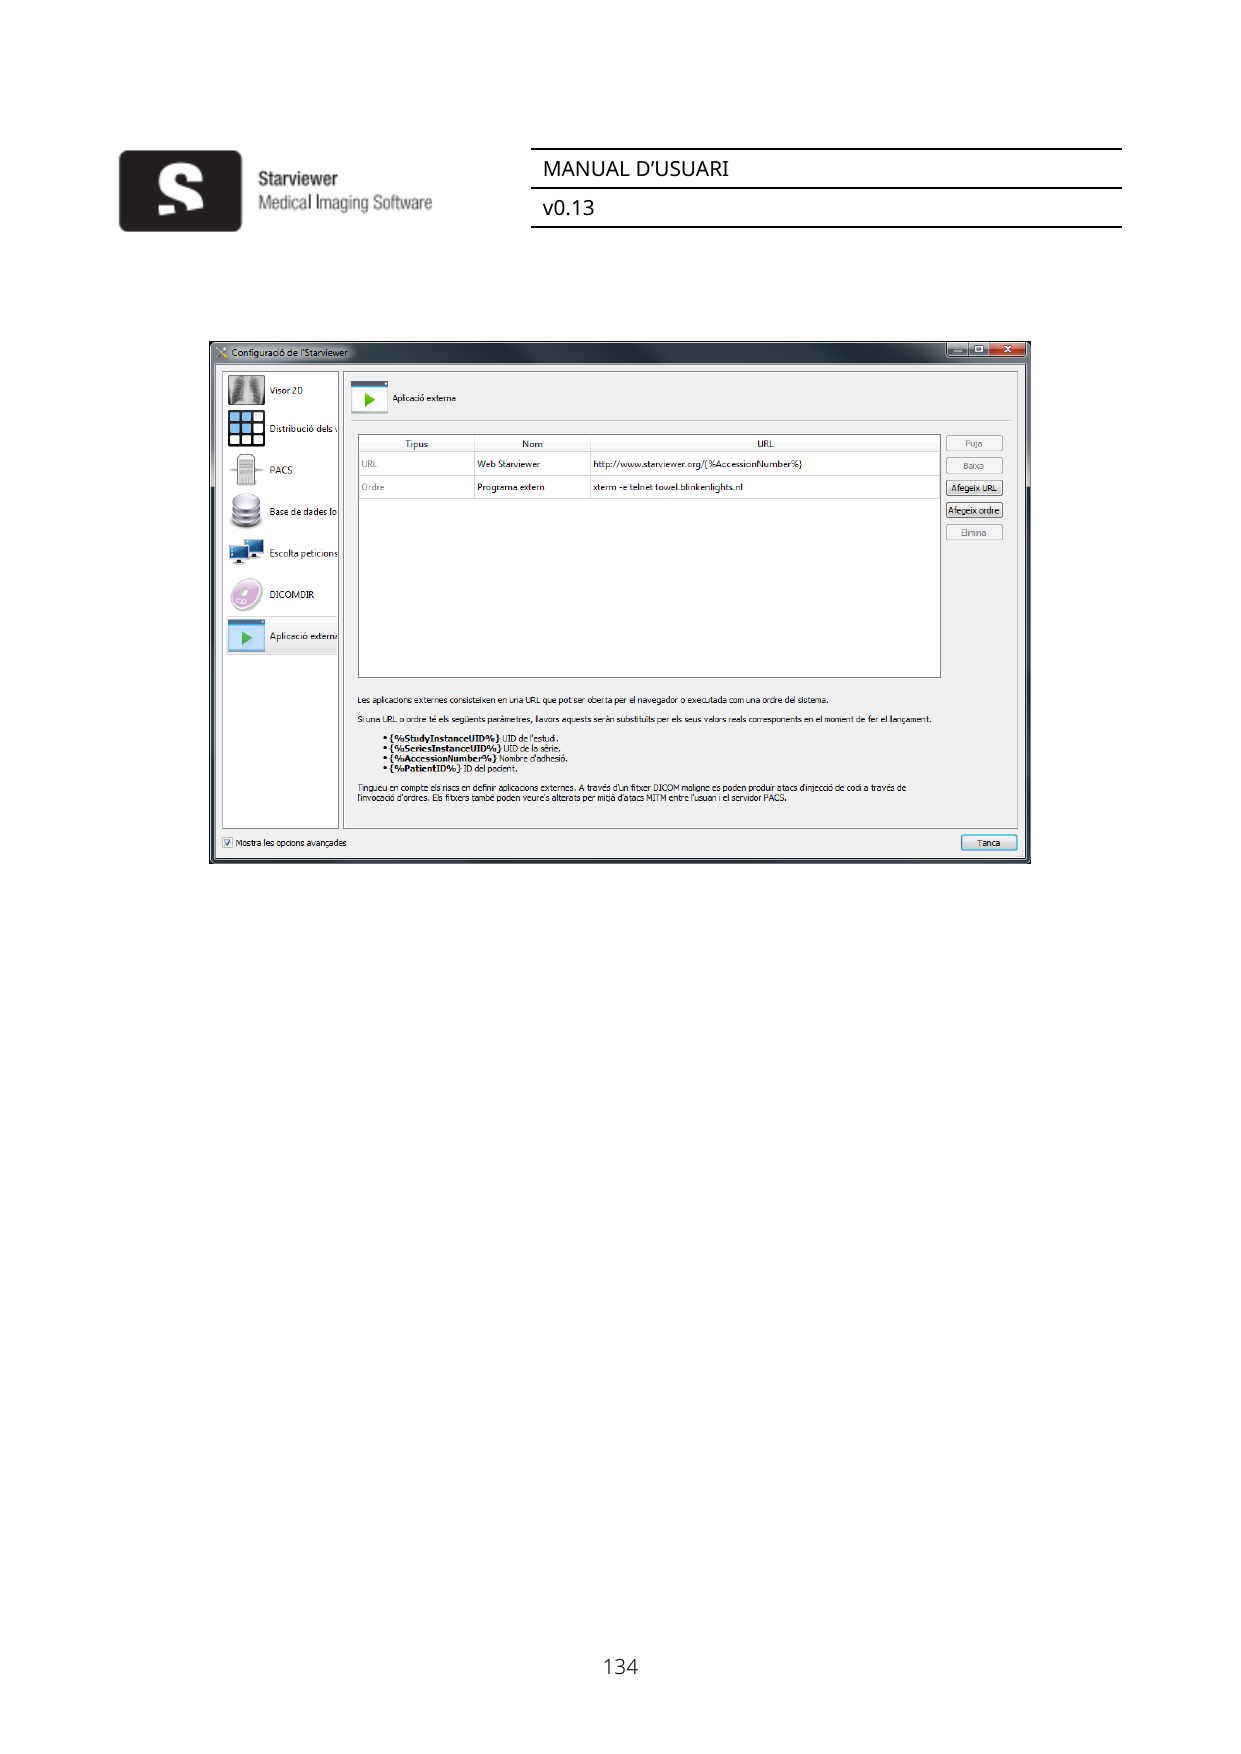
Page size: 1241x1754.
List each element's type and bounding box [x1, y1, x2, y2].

picture [209, 341, 1031, 864]
